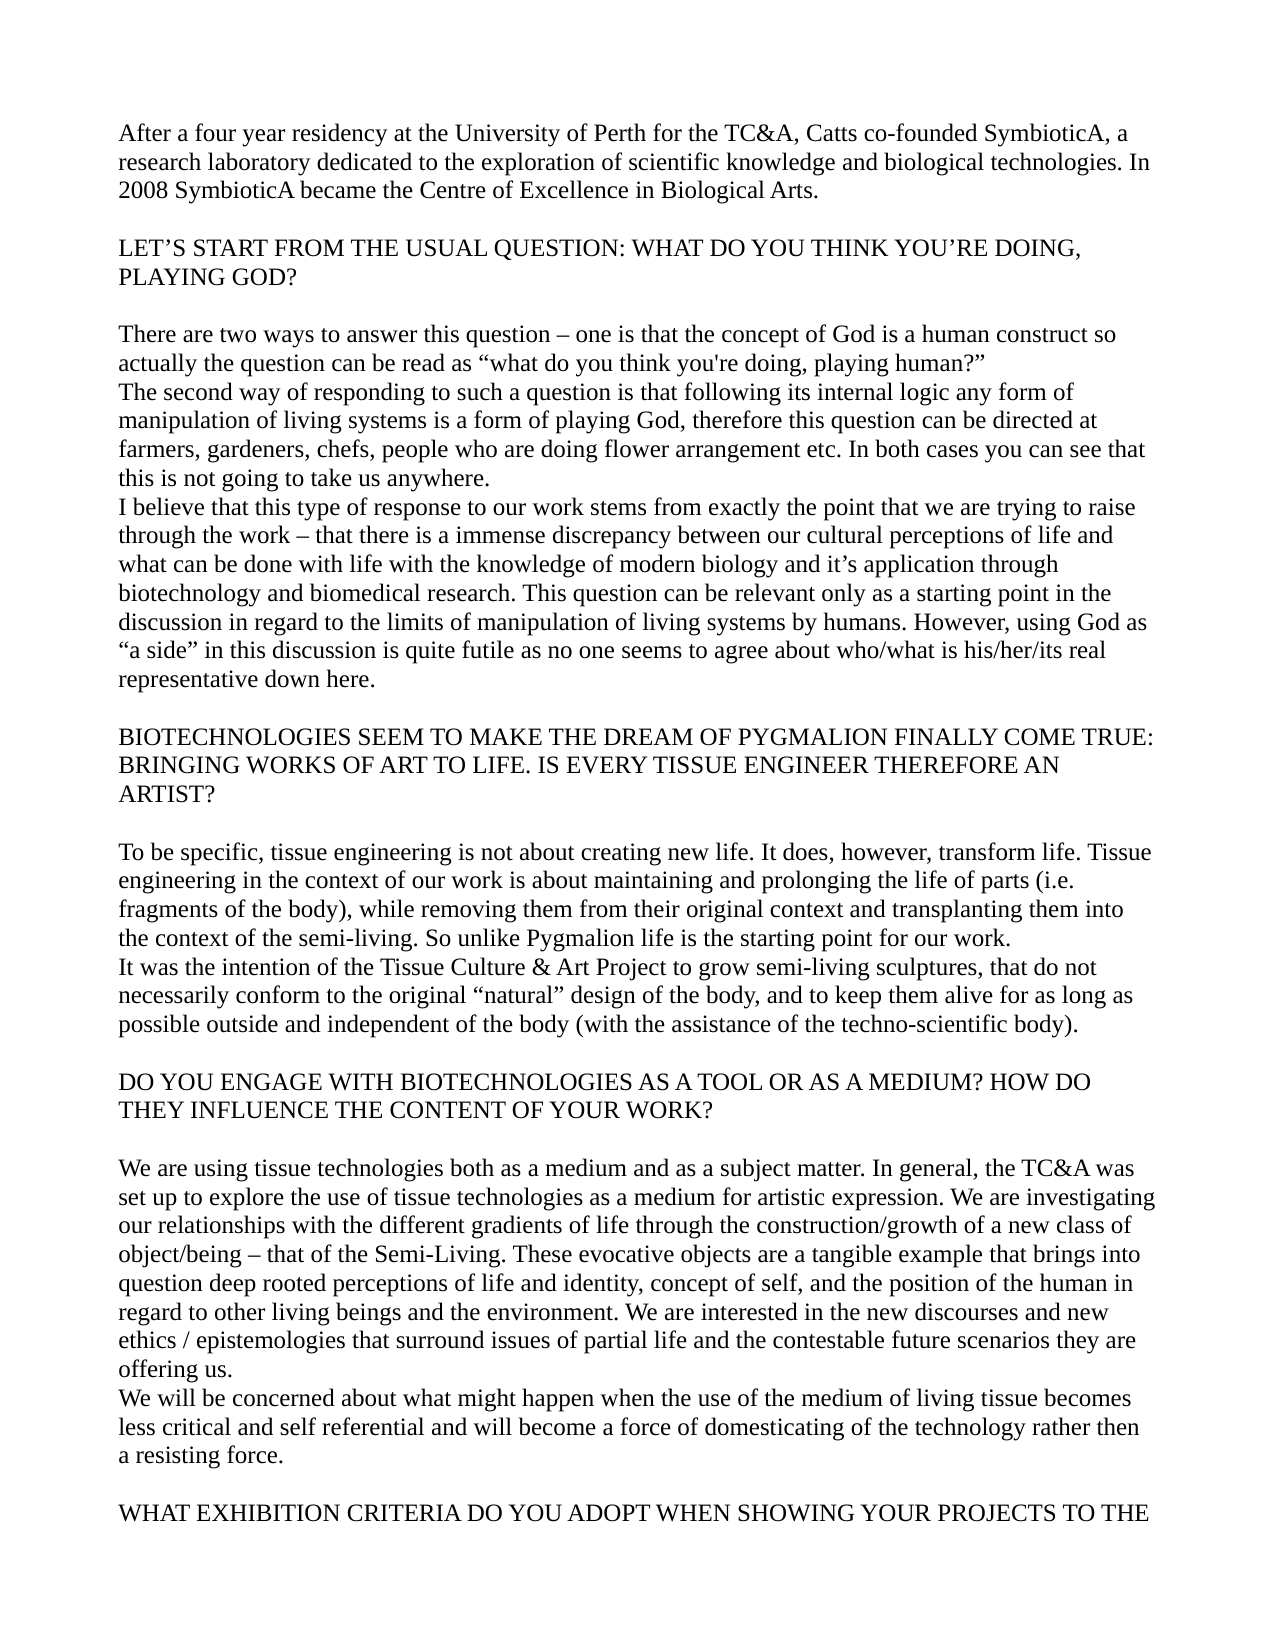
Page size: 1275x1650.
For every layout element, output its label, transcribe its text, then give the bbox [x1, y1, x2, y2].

text To be specific, tissue engineering is not about creating new life. It does, however, transform life. Tissue engineering in the context of our work is about maintaining and prolonging the life of parts (i.e. fragments of the body), while removing them from their original context and transplanting them into the context of the semi-living. So unlike Pygmalion life is the starting point for our work. [118, 837, 1157, 952]
text WHAT EXHIBITION CRITERIA DO YOU ADOPT WHEN SHOWING YOUR PROJECTS TO THE [118, 1498, 1157, 1527]
text The second way of responding to such a question is that following its internal logic any form of manipulation of living systems is a form of playing God, therefore this question can be directed at farmers, gardeners, chefs, people who are doing flower arrangement etc. In both cases you can see that this is not going to take us anywhere. [118, 377, 1157, 492]
text After a four year residency at the University of Perth for the TC&A, Catts co-founded SymbioticA, a research laboratory dedicated to the exploration of scientific knowledge and biological technologies. In 2008 SymbioticA became the Centre of Excellence in Biological Arts. [118, 118, 1157, 204]
text DO YOU ENGAGE WITH BIOTECHNOLOGIES AS A TOOL OR AS A MEDIUM? HOW DO THEY INFLUENCE THE CONTENT OF YOUR WORK? [118, 1067, 1157, 1124]
text We are using tissue technologies both as a medium and as a subject matter. In general, the TC&A was set up to explore the use of tissue technologies as a medium for artistic expression. We are investigating our relationships with the different gradients of life through the construction/growth of a new class of object/being – that of the Semi-Living. These evocative objects are a tangible example that brings into question deep rooted perceptions of life and identity, concept of self, and the position of the human in regard to other living beings and the environment. We are interested in the new discourses and new ethics / epistemologies that surround issues of partial life and the contestable future scenarios they are offering us. [118, 1153, 1157, 1383]
text There are two ways to answer this question – one is that the concept of God is a human construct so actually the question can be read as “what do you think you're doing, playing human?” [118, 319, 1157, 377]
text We will be concerned about what might happen when the use of the medium of living tissue becomes less critical and self referential and will become a force of domesticating of the technology rather then a resisting force. [118, 1383, 1157, 1469]
text BIOTECHNOLOGIES SEEM TO MAKE THE DREAM OF PYGMALION FINALLY COME TRUE: BRINGING WORKS OF ART TO LIFE. IS EVERY TISSUE ENGINEER THEREFORE AN ARTIST? [118, 722, 1157, 808]
text LET’S START FROM THE USUAL QUESTION: WHAT DO YOU THINK YOU’RE DOING, PLAYING GOD? [118, 233, 1157, 291]
text I believe that this type of response to our work stems from exactly the point that we are trying to raise through the work – that there is a immense discrepancy between our cultural perceptions of life and what can be done with life with the knowledge of modern biology and it’s application through biotechnology and biomedical research. This question can be relevant only as a starting point in the discussion in regard to the limits of manipulation of living systems by humans. However, using God as “a side” in this discussion is quite futile as no one seems to agree about who/what is his/her/its real representative down here. [118, 492, 1157, 693]
text It was the intention of the Tissue Culture & Art Project to grow semi-living sculptures, that do not necessarily conform to the original “natural” design of the body, and to keep them alive for as long as possible outside and independent of the body (with the assistance of the techno-scientific body). [118, 952, 1157, 1038]
